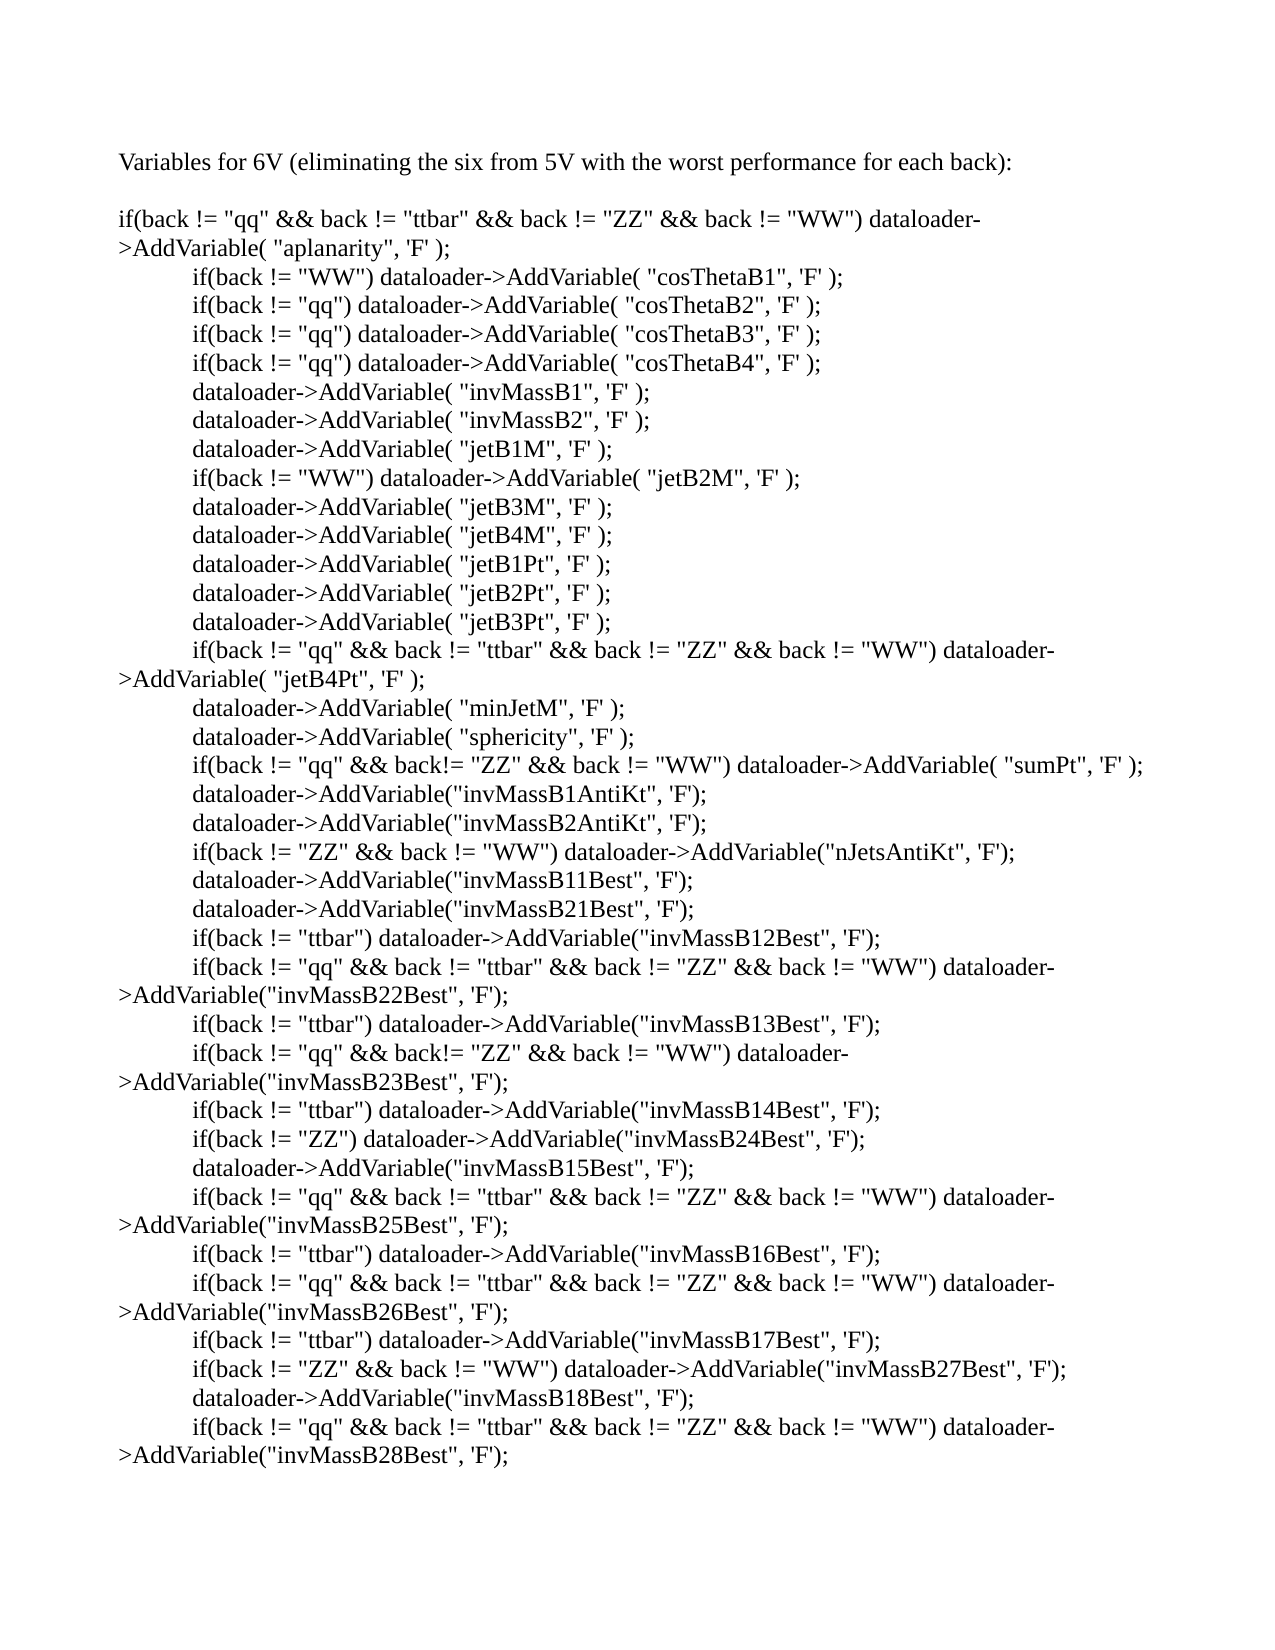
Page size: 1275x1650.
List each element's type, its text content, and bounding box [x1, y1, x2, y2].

text dataloader->AddVariable( "sphericity", 'F' ); [118, 722, 1157, 751]
text if(back != "ttbar") dataloader->AddVariable("invMassB17Best", 'F'); [118, 1326, 1157, 1354]
text dataloader->AddVariable("invMassB2AntiKt", 'F'); [118, 808, 1157, 837]
text if(back != "WW") dataloader->AddVariable( "jetB2M", 'F' ); [118, 463, 1157, 492]
text dataloader->AddVariable("invMassB18Best", 'F'); [118, 1383, 1157, 1412]
text if(back != "qq" && back != "ttbar" && back != "ZZ" && back != "WW") dataloader->AddVariable("invMassB22Best", 'F'); [118, 952, 1157, 1009]
text dataloader->AddVariable( "jetB3M", 'F' ); [118, 492, 1157, 521]
text dataloader->AddVariable( "invMassB2", 'F' ); [118, 406, 1157, 434]
text dataloader->AddVariable( "jetB4M", 'F' ); [118, 521, 1157, 549]
text if(back != "qq" && back != "ttbar" && back != "ZZ" && back != "WW") dataloader->AddVariable("invMassB28Best", 'F'); [118, 1412, 1157, 1469]
text dataloader->AddVariable("invMassB1AntiKt", 'F'); [118, 779, 1157, 808]
text if(back != "ZZ" && back != "WW") dataloader->AddVariable("nJetsAntiKt", 'F'); [118, 837, 1157, 866]
text if(back != "qq") dataloader->AddVariable( "cosThetaB2", 'F' ); [118, 291, 1157, 319]
text dataloader->AddVariable( "jetB1Pt", 'F' ); [118, 549, 1157, 578]
text dataloader->AddVariable( "invMassB1", 'F' ); [118, 377, 1157, 406]
text if(back != "WW") dataloader->AddVariable( "cosThetaB1", 'F' ); [118, 262, 1157, 291]
text if(back != "ZZ") dataloader->AddVariable("invMassB24Best", 'F'); [118, 1124, 1157, 1153]
text if(back != "qq") dataloader->AddVariable( "cosThetaB3", 'F' ); [118, 319, 1157, 348]
text dataloader->AddVariable( "jetB2Pt", 'F' ); [118, 578, 1157, 607]
text dataloader->AddVariable("invMassB15Best", 'F'); [118, 1153, 1157, 1182]
text dataloader->AddVariable( "jetB1M", 'F' ); [118, 434, 1157, 463]
text if(back != "ZZ" && back != "WW") dataloader->AddVariable("invMassB27Best", 'F'); [118, 1354, 1157, 1383]
text if(back != "ttbar") dataloader->AddVariable("invMassB14Best", 'F'); [118, 1096, 1157, 1124]
text if(back != "ttbar") dataloader->AddVariable("invMassB13Best", 'F'); [118, 1009, 1157, 1038]
text if(back != "qq" && back != "ttbar" && back != "ZZ" && back != "WW") dataloader->AddVariable("invMassB25Best", 'F'); [118, 1182, 1157, 1239]
text if(back != "qq" && back != "ttbar" && back != "ZZ" && back != "WW") dataloader->AddVariable( "jetB4Pt", 'F' ); [118, 636, 1157, 693]
text if(back != "qq" && back!= "ZZ" && back != "WW") dataloader->AddVariable("invMassB23Best", 'F'); [118, 1038, 1157, 1096]
text Variables for 6V (eliminating the six from 5V with the worst performance for each back): [118, 147, 1157, 176]
text if(back != "ttbar") dataloader->AddVariable("invMassB16Best", 'F'); [118, 1239, 1157, 1268]
text dataloader->AddVariable( "minJetM", 'F' ); [118, 693, 1157, 722]
text if(back != "ttbar") dataloader->AddVariable("invMassB12Best", 'F'); [118, 923, 1157, 952]
text if(back != "qq" && back != "ttbar" && back != "ZZ" && back != "WW") dataloader->AddVariable( "aplanarity", 'F' ); [118, 204, 1157, 262]
text if(back != "qq" && back != "ttbar" && back != "ZZ" && back != "WW") dataloader->AddVariable("invMassB26Best", 'F'); [118, 1268, 1157, 1326]
text if(back != "qq") dataloader->AddVariable( "cosThetaB4", 'F' ); [118, 348, 1157, 377]
text dataloader->AddVariable( "jetB3Pt", 'F' ); [118, 607, 1157, 636]
text dataloader->AddVariable("invMassB11Best", 'F'); [118, 866, 1157, 894]
text if(back != "qq" && back!= "ZZ" && back != "WW") dataloader->AddVariable( "sumPt", 'F' ); [118, 751, 1157, 779]
text dataloader->AddVariable("invMassB21Best", 'F'); [118, 894, 1157, 923]
